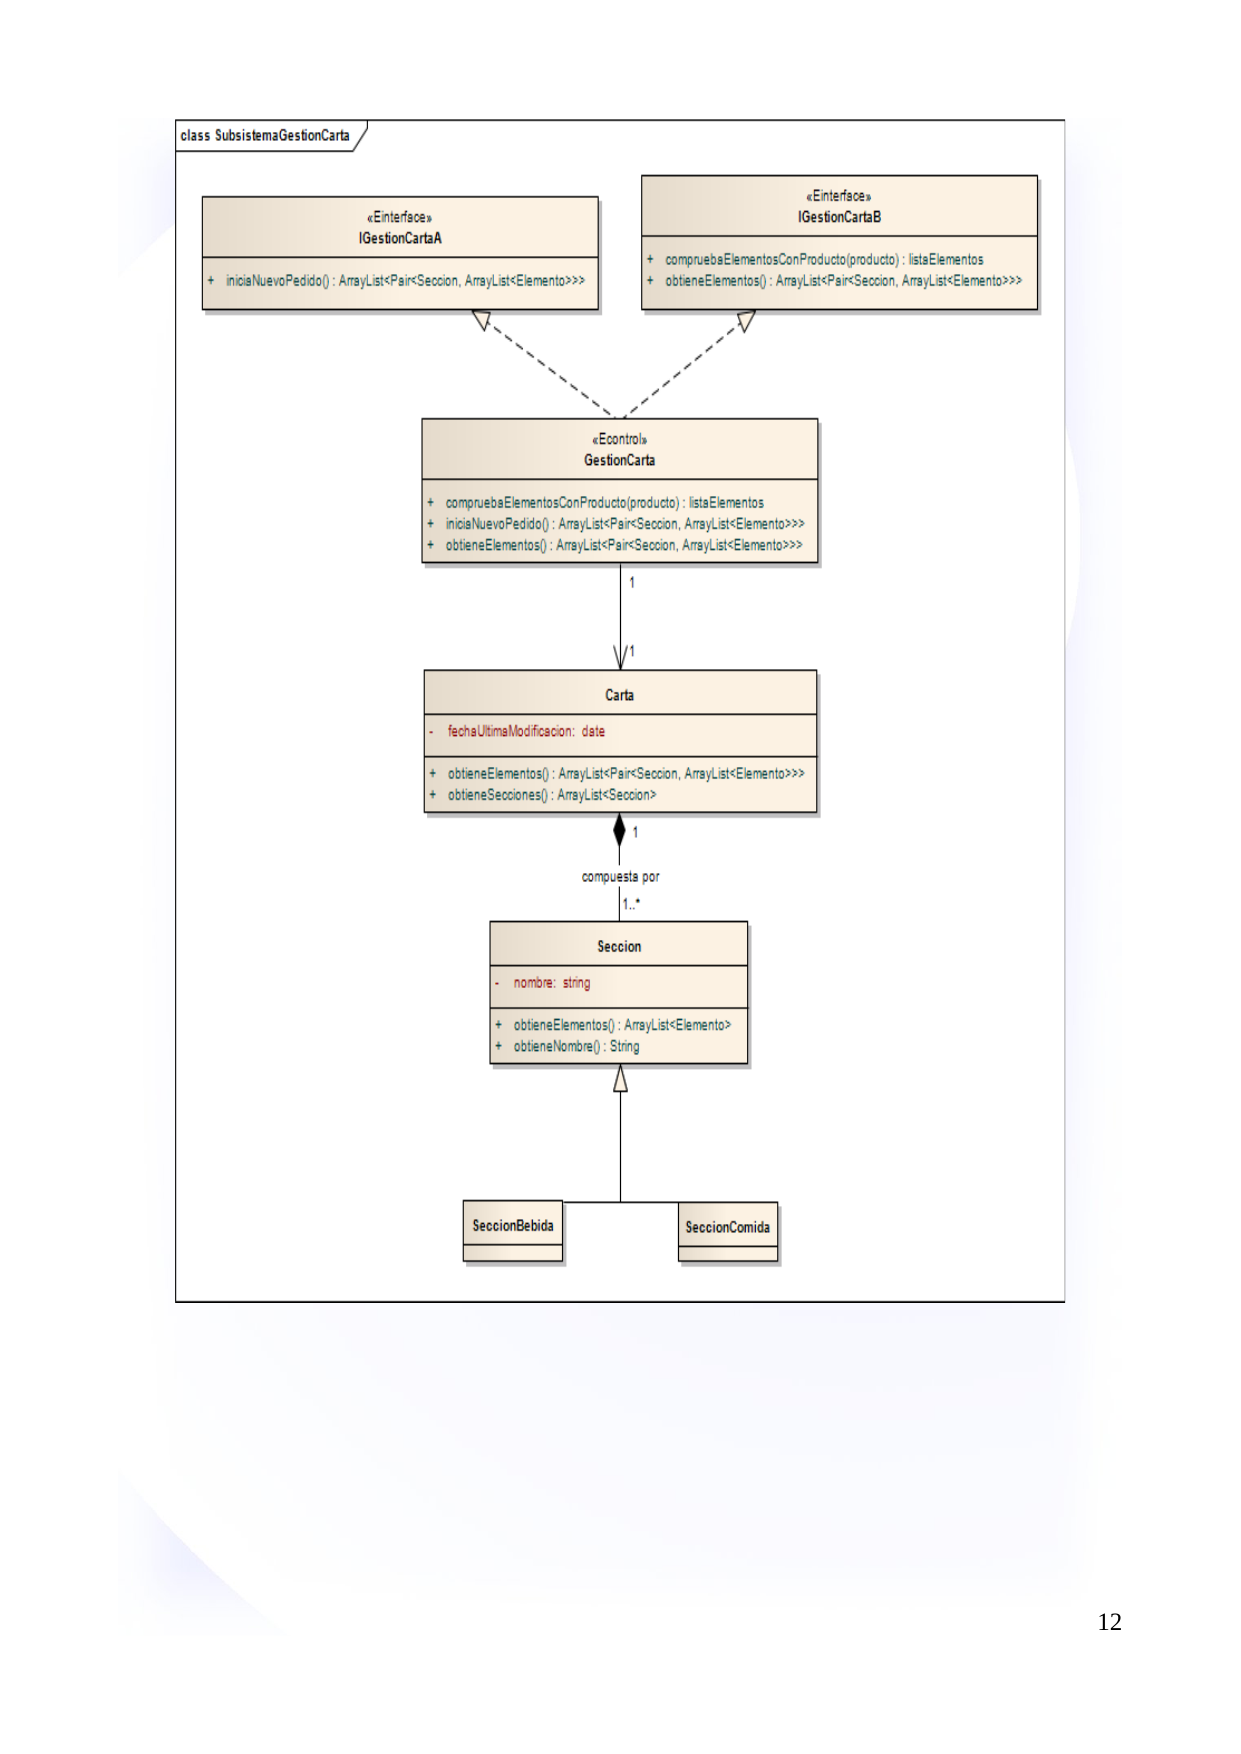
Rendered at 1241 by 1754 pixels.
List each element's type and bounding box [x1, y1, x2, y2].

picture [118, 118, 1122, 1636]
